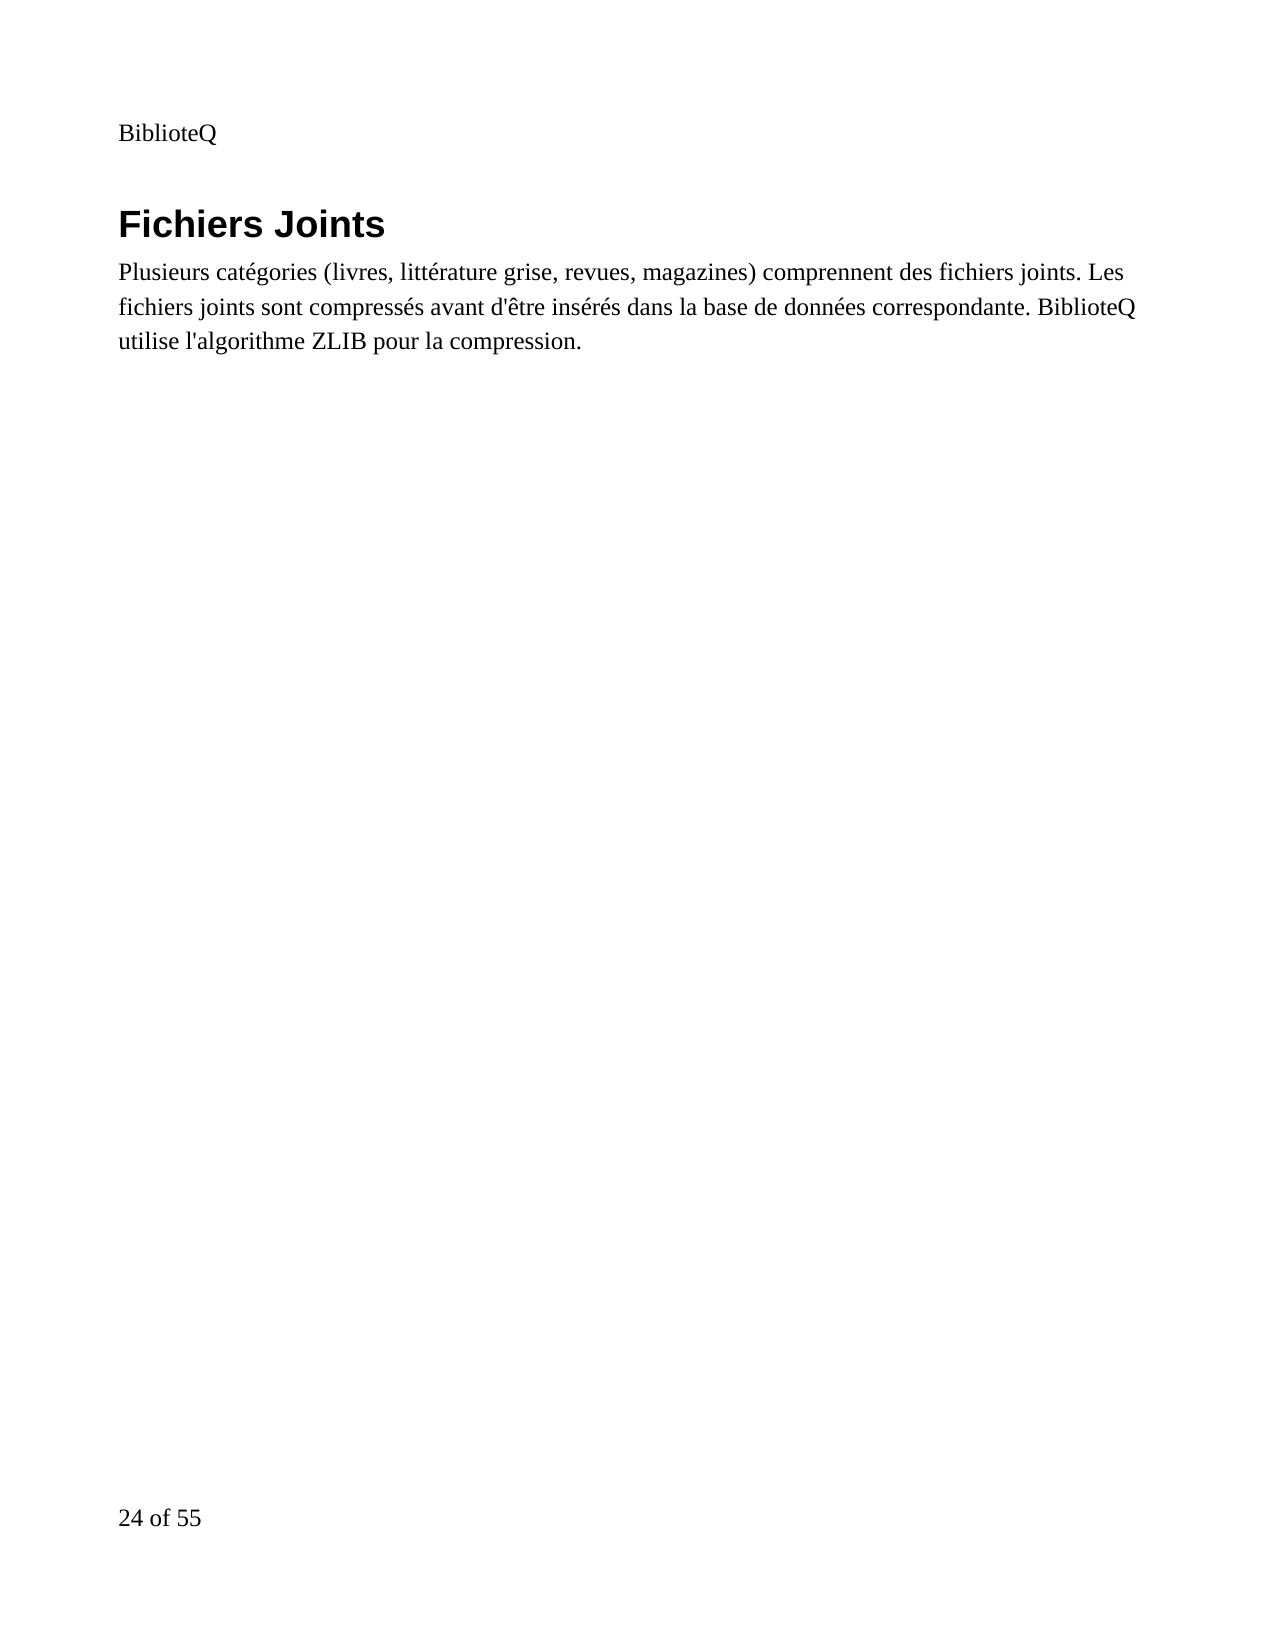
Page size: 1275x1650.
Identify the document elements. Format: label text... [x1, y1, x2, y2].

subtitle Fichiers Joints [118, 201, 1157, 245]
text Plusieurs catégories (livres, littérature grise, revues, magazines) comprennent des fichiers joints. Les fichiers joints sont compressés avant d'être insérés dans la base de données correspondante. BiblioteQ utilise l'algorithme ZLIB pour la compression. [118, 257, 1157, 355]
